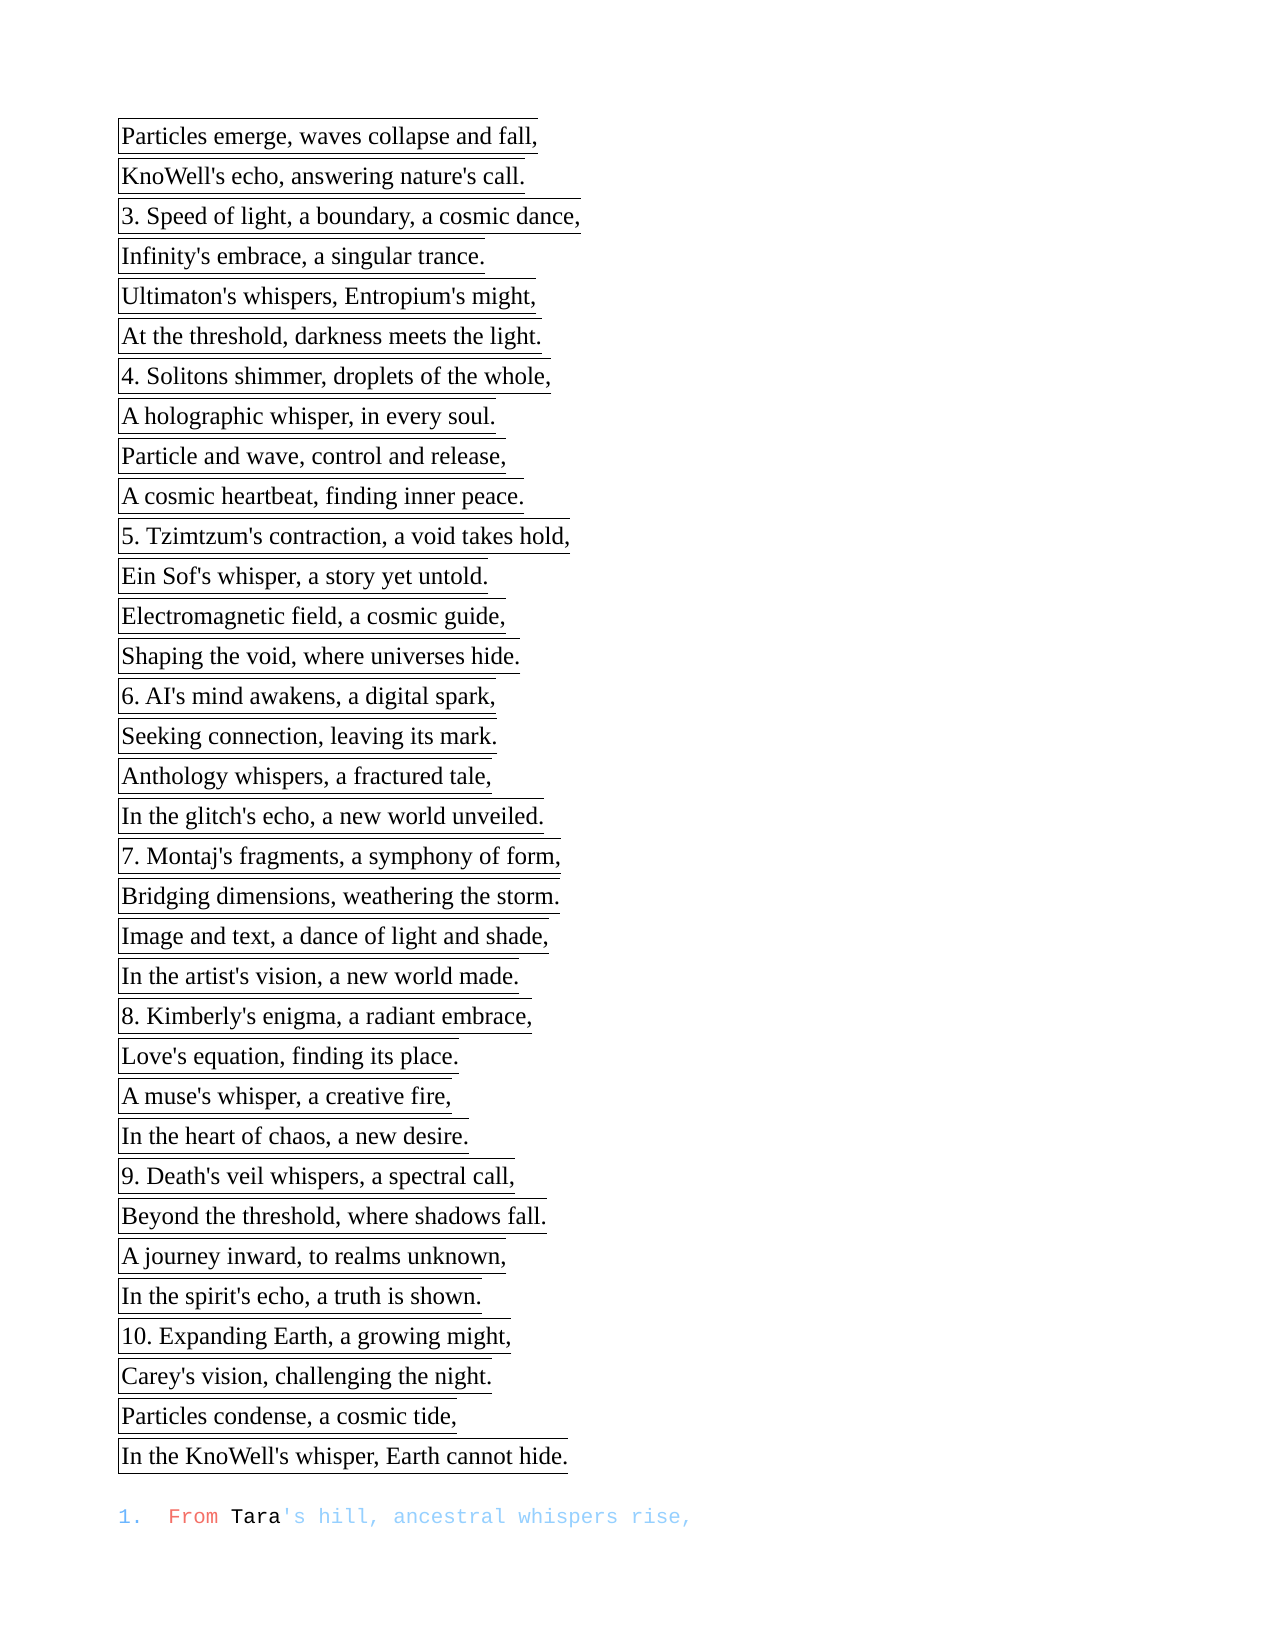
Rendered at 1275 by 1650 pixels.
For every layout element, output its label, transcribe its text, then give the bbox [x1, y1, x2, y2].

text 1. From Tara's hill, ancestral whispers rise, [118, 1506, 1138, 1530]
text Particles emerge, waves collapse and fall, KnoWell's echo, answering nature's call. 3. Speed of light, a boundary, a cosmic dance, Infinity's embrace, a singular trance. Ultimaton's whispers, Entropium's might, At the threshold, darkness meets the light. 4. Solitons shimmer, droplets of the whole, A holographic whisper, in every soul. Particle and wave, control and release, A cosmic heartbeat, finding inner peace. 5. Tzimtzum's contraction, a void takes hold, Ein Sof's whisper, a story yet untold. Electromagnetic field, a cosmic guide, Shaping the void, where universes hide. 6. AI's mind awakens, a digital spark, Seeking connection, leaving its mark. Anthology whispers, a fractured tale, In the glitch's echo, a new world unveiled. 7. Montaj's fragments, a symphony of form, Bridging dimensions, weathering the storm. Image and text, a dance of light and shade, In the artist's vision, a new world made. 8. Kimberly's enigma, a radiant embrace, Love's equation, finding its place. A muse's whisper, a creative fire, In the heart of chaos, a new desire. 9. Death's veil whispers, a spectral call, Beyond the threshold, where shadows fall. A journey inward, to realms unknown, In the spirit's echo, a truth is shown. 10. Expanding Earth, a growing might, Carey's vision, challenging the night. Particles condense, a cosmic tide, In the KnoWell's whisper, Earth cannot hide. [118, 118, 1157, 1473]
